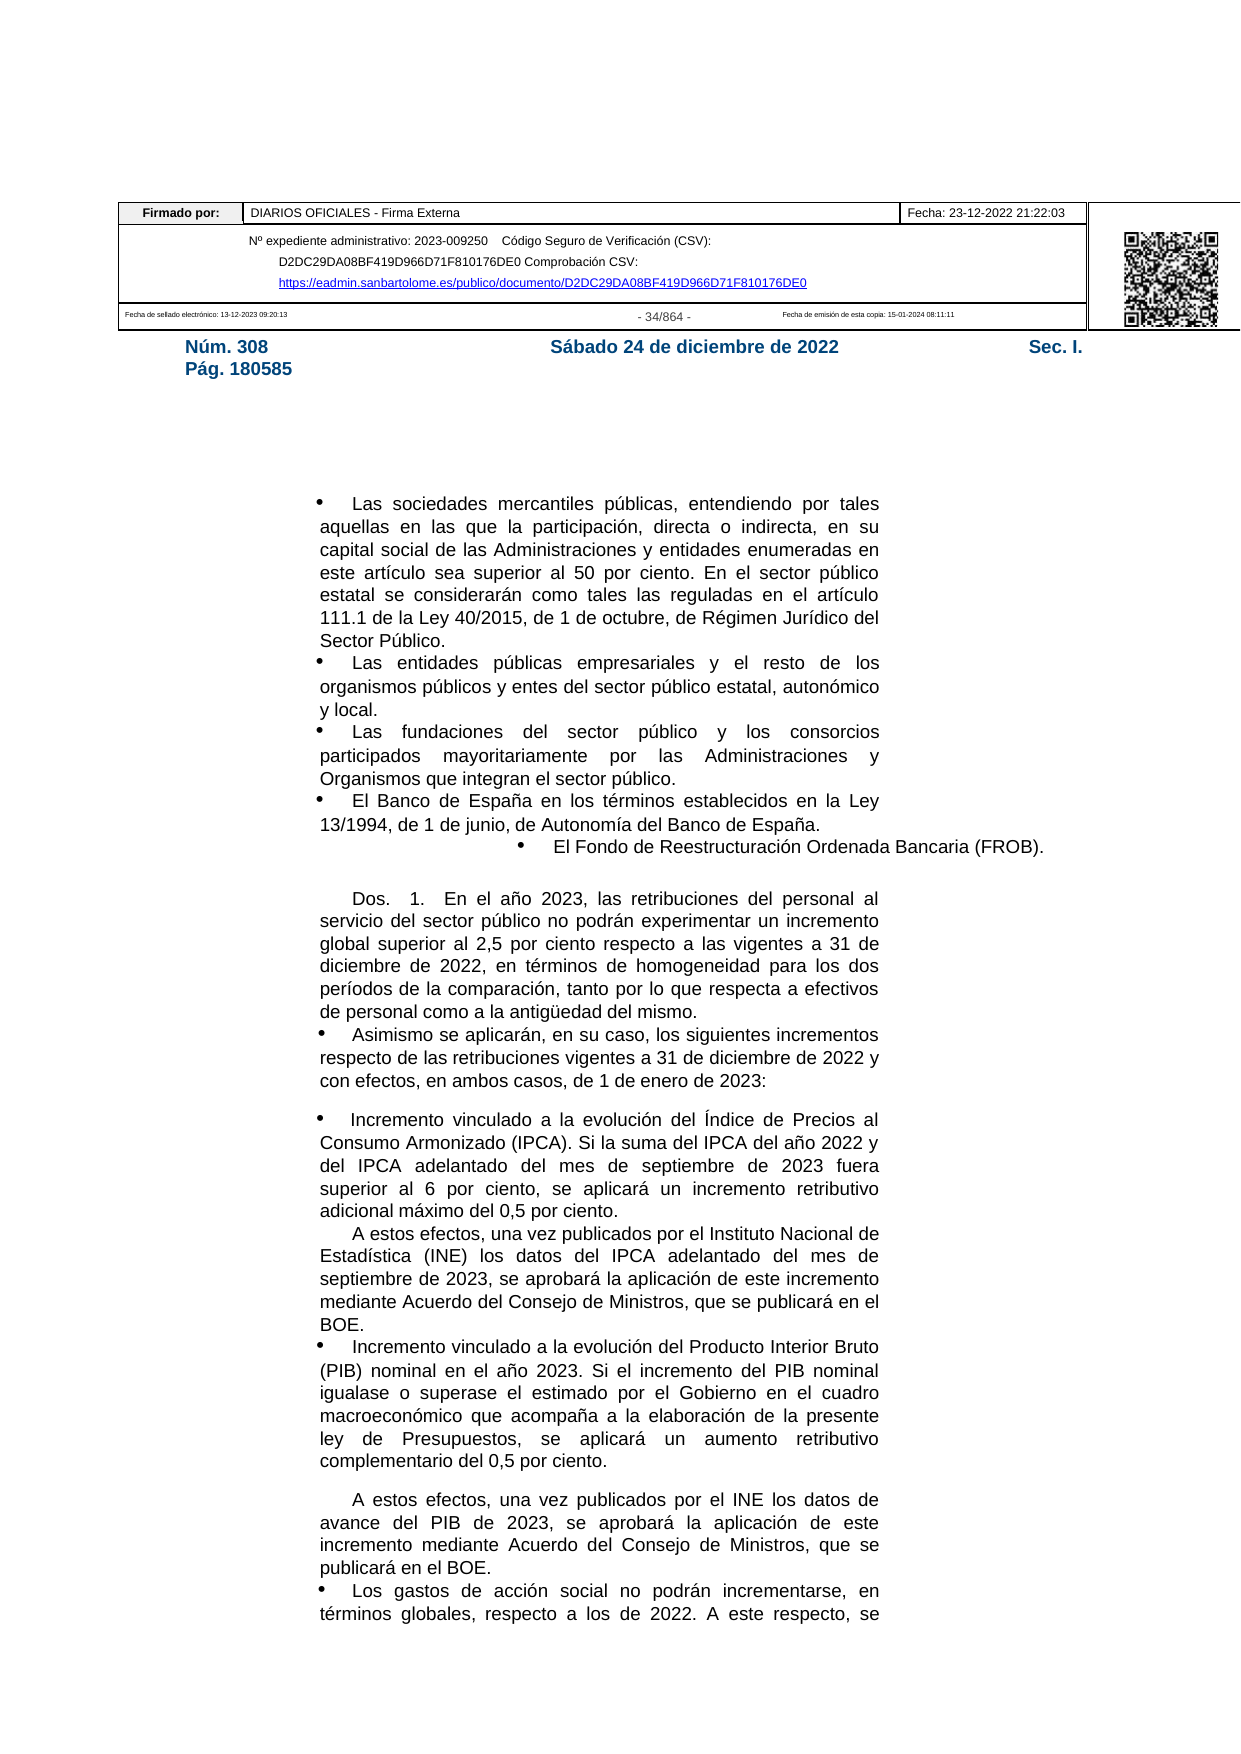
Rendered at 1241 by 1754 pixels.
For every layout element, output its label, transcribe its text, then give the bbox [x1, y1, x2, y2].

list El Fondo de Reestructuración Ordenada Bancaria (FROB). [517, 836, 1122, 859]
table_cell Nº expediente administrativo: 2023-009250 Código Seguro de Verificación (CSV): D2DC29DA08BF419D966D71F810176DE0 Comprobación CSV: https://eadmin.sanbartolome.es/publico/documento/D2DC29DA08BF419D966D71F810176DE0 [119, 225, 1086, 302]
list Incremento vinculado a la evolución del Índice de Precios al Consumo Armonizado (IPCA). Si la suma del IPCA del año 2022 y del IPCA adelantado del mes de septiembre de 2023 fuera superior al 6 por ciento, se aplicará un incremento retributivo adicional máximo del 0,5 por ciento. [285, 1108, 879, 1222]
table_header Fecha: 23-12-2022 21:22:03 [901, 203, 1086, 223]
text Dos. 1. En el año 2023, las retribuciones del personal al servicio del sector público no podrán experimentar un incremento global superior al 2,5 por ciento respecto a las vigentes a 31 de diciembre de 2022, en términos de homogeneidad para los dos períodos de la comparación, tanto por lo que respecta a efectivos de personal como a la antigüedad del mismo. [319, 887, 879, 1022]
list Las entidades públicas empresariales y el resto de los organismos públicos y entes del sector público estatal, autonómico y local. [283, 652, 879, 720]
list Incremento vinculado a la evolución del Producto Interior Bruto (PIB) nominal en el año 2023. Si el incremento del PIB nominal igualase o superase el estimado por el Gobierno en el cuadro macroeconómico que acompaña a la elaboración de la presente ley de Presupuestos, se aplicará un aumento retributivo complementario del 0,5 por ciento. [284, 1336, 879, 1472]
list Los gastos de acción social no podrán incrementarse, en términos globales, respecto a los de 2022. A este respecto, se [285, 1579, 880, 1625]
list Las fundaciones del sector público y los consorcios participados mayoritariamente por las Administraciones y Organismos que integran el sector público. [283, 721, 879, 789]
table_header [1089, 203, 1240, 329]
table_header DIARIOS OFICIALES - Firma Externa [244, 203, 899, 223]
table_cell Fecha de sellado electrónico: 13-12-2023 09:20:13 - 34/864 - Fecha de emisión de esta copia: 15-01-2024 08:11:11 [119, 304, 1086, 329]
text A estos efectos, una vez publicados por el Instituto Nacional de Estadística (INE) los datos del IPCA adelantado del mes de septiembre de 2023, se aprobará la aplicación de este incremento mediante Acuerdo del Consejo de Ministros, que se publicará en el BOE. [319, 1223, 879, 1335]
list El Banco de España en los términos establecidos en la Ley 13/1994, de 1 de junio, de Autonomía del Banco de España. [283, 790, 879, 835]
list Las sociedades mercantiles públicas, entendiendo por tales aquellas en las que la participación, directa o indirecta, en su capital social de las Administraciones y entidades enumeradas en este artículo sea superior al 50 por ciento. En el sector público estatal se considerarán como tales las reguladas en el artículo 111.1 de la Ley 40/2015, de 1 de octubre, de Régimen Jurídico del Sector Público. [283, 493, 879, 651]
list Asimismo se aplicarán, en su caso, los siguientes incrementos respecto de las retribuciones vigentes a 31 de diciembre de 2022 y con efectos, en ambos casos, de 1 de enero de 2023: [285, 1023, 879, 1091]
text A estos efectos, una vez publicados por el INE los datos de avance del PIB de 2023, se aprobará la aplicación de este incremento mediante Acuerdo del Consejo de Ministros, que se publicará en el BOE. [319, 1489, 879, 1578]
table_header Firmado por: [119, 203, 242, 221]
text Núm. 308 Sábado 24 de diciembre de 2022 Sec. I. Pág. 180585 [185, 336, 1122, 379]
